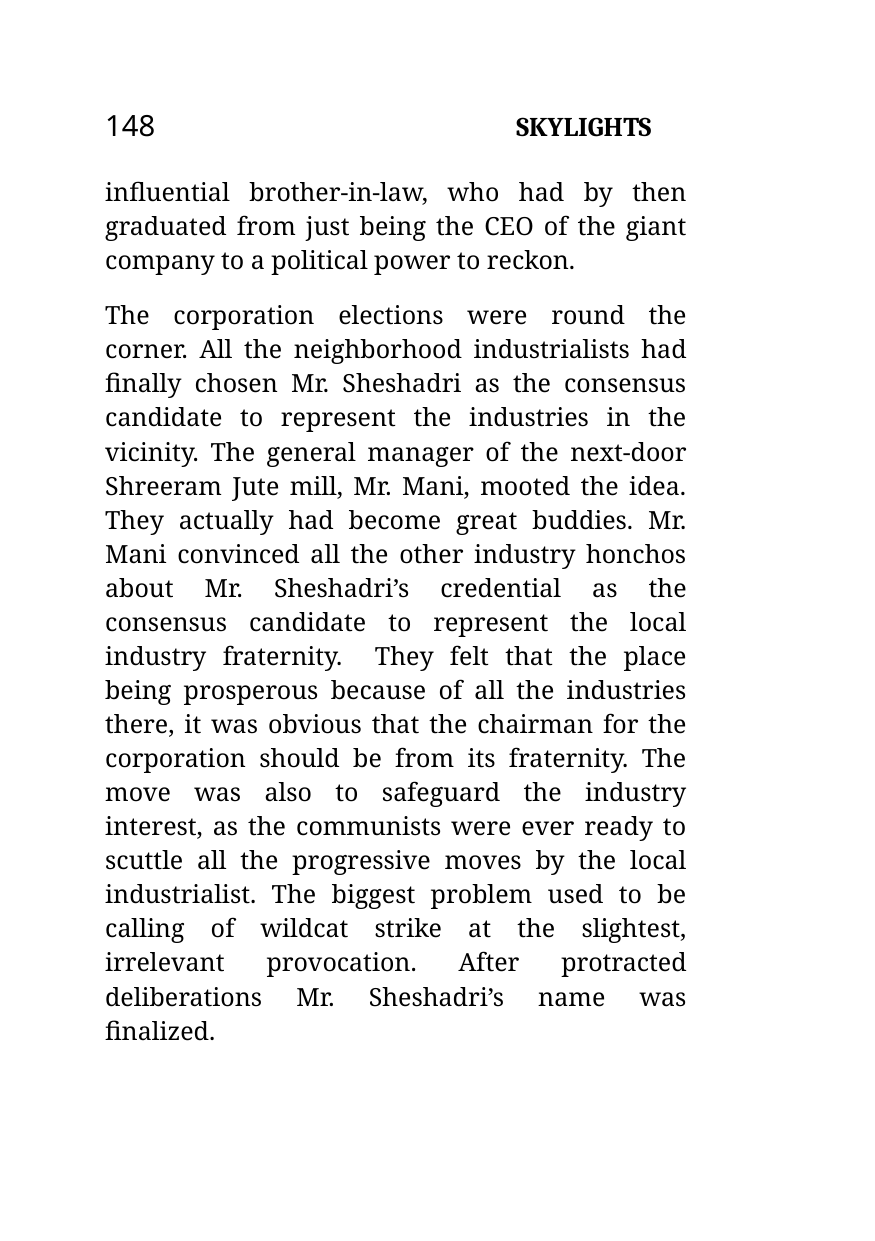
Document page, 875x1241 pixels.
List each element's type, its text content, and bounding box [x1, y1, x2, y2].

text The corporation elections were round the corner. All the neighborhood industrialists had finally chosen Mr. Sheshadri as the consensus candidate to represent the industries in the vicinity. The general manager of the next-door Shreeram Jute mill, Mr. Mani, mooted the idea. They actually had become great buddies. Mr. Mani convinced all the other industry honchos about Mr. Sheshadri’s credential as the consensus candidate to represent the local industry fraternity. They felt that the place being prosperous because of all the industries there, it was obvious that the chairman for the corporation should be from its fraternity. The move was also to safeguard the industry interest, as the communists were ever ready to scuttle all the progressive moves by the local industrialist. The biggest problem used to be calling of wildcat strike at the slightest, irrelevant provocation. After protracted deliberations Mr. Sheshadri’s name was finalized. [105, 298, 687, 1047]
text influential brother-in-law, who had by then graduated from just being the CEO of the giant company to a political power to reckon. [105, 175, 687, 277]
